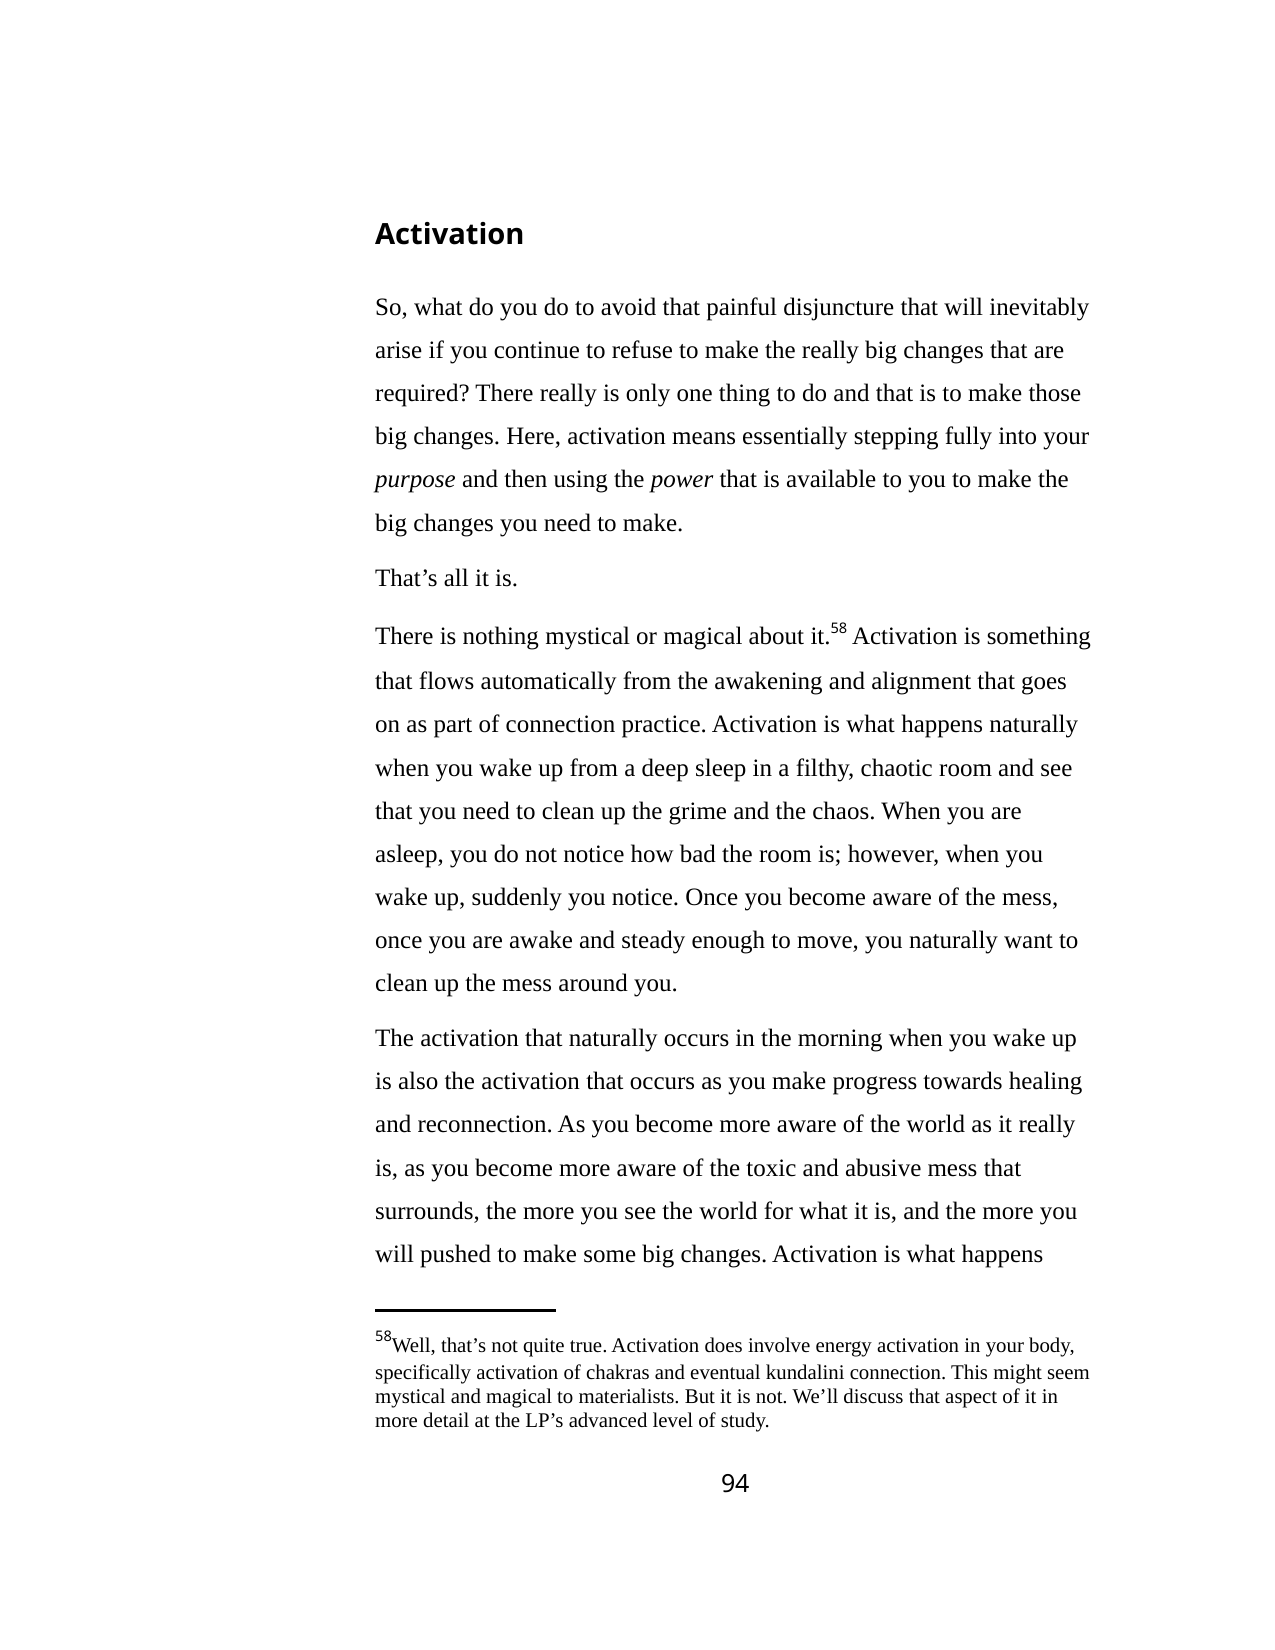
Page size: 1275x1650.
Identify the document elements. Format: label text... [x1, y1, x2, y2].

text There is nothing mystical or magical about it. Activation is something that flows automatically from the awakening and alignment that goes on as part of connection practice. Activation is what happens naturally when you wake up from a deep sleep in a filthy, chaotic room and see that you need to clean up the grime and the chaos. When you are asleep, you do not notice how bad the room is; however, when you wake up, suddenly you notice. Once you become aware of the mess, once you are awake and steady enough to move, you naturally want to clean up the mess around you. [375, 618, 1095, 997]
text That’s all it is. [375, 563, 1095, 592]
text The activation that naturally occurs in the morning when you wake up is also the activation that occurs as you make progress towards healing and reconnection. As you become more aware of the world as it really is, as you become more aware of the toxic and abusive mess that surrounds, the more you see the world for what it is, and the more you will pushed to make some big changes. Activation is what happens [375, 1023, 1095, 1268]
text Well, that’s not quite true. Activation does involve energy activation in your body, specifically activation of chakras and eventual kundalini connection. This might seem mystical and magical to materialists. But it is not. We’ll discuss that aspect of it in more detail at the LP’s advanced level of study. [375, 1326, 1095, 1432]
subtitle Activation [375, 213, 1095, 253]
text So, what do you do to avoid that painful disjuncture that will inevitably arise if you continue to refuse to make the really big changes that are required? There really is only one thing to do and that is to make those big changes. Here, activation means essentially stepping fully into your purpose and then using the power that is available to you to make the big changes you need to make. [375, 292, 1095, 536]
